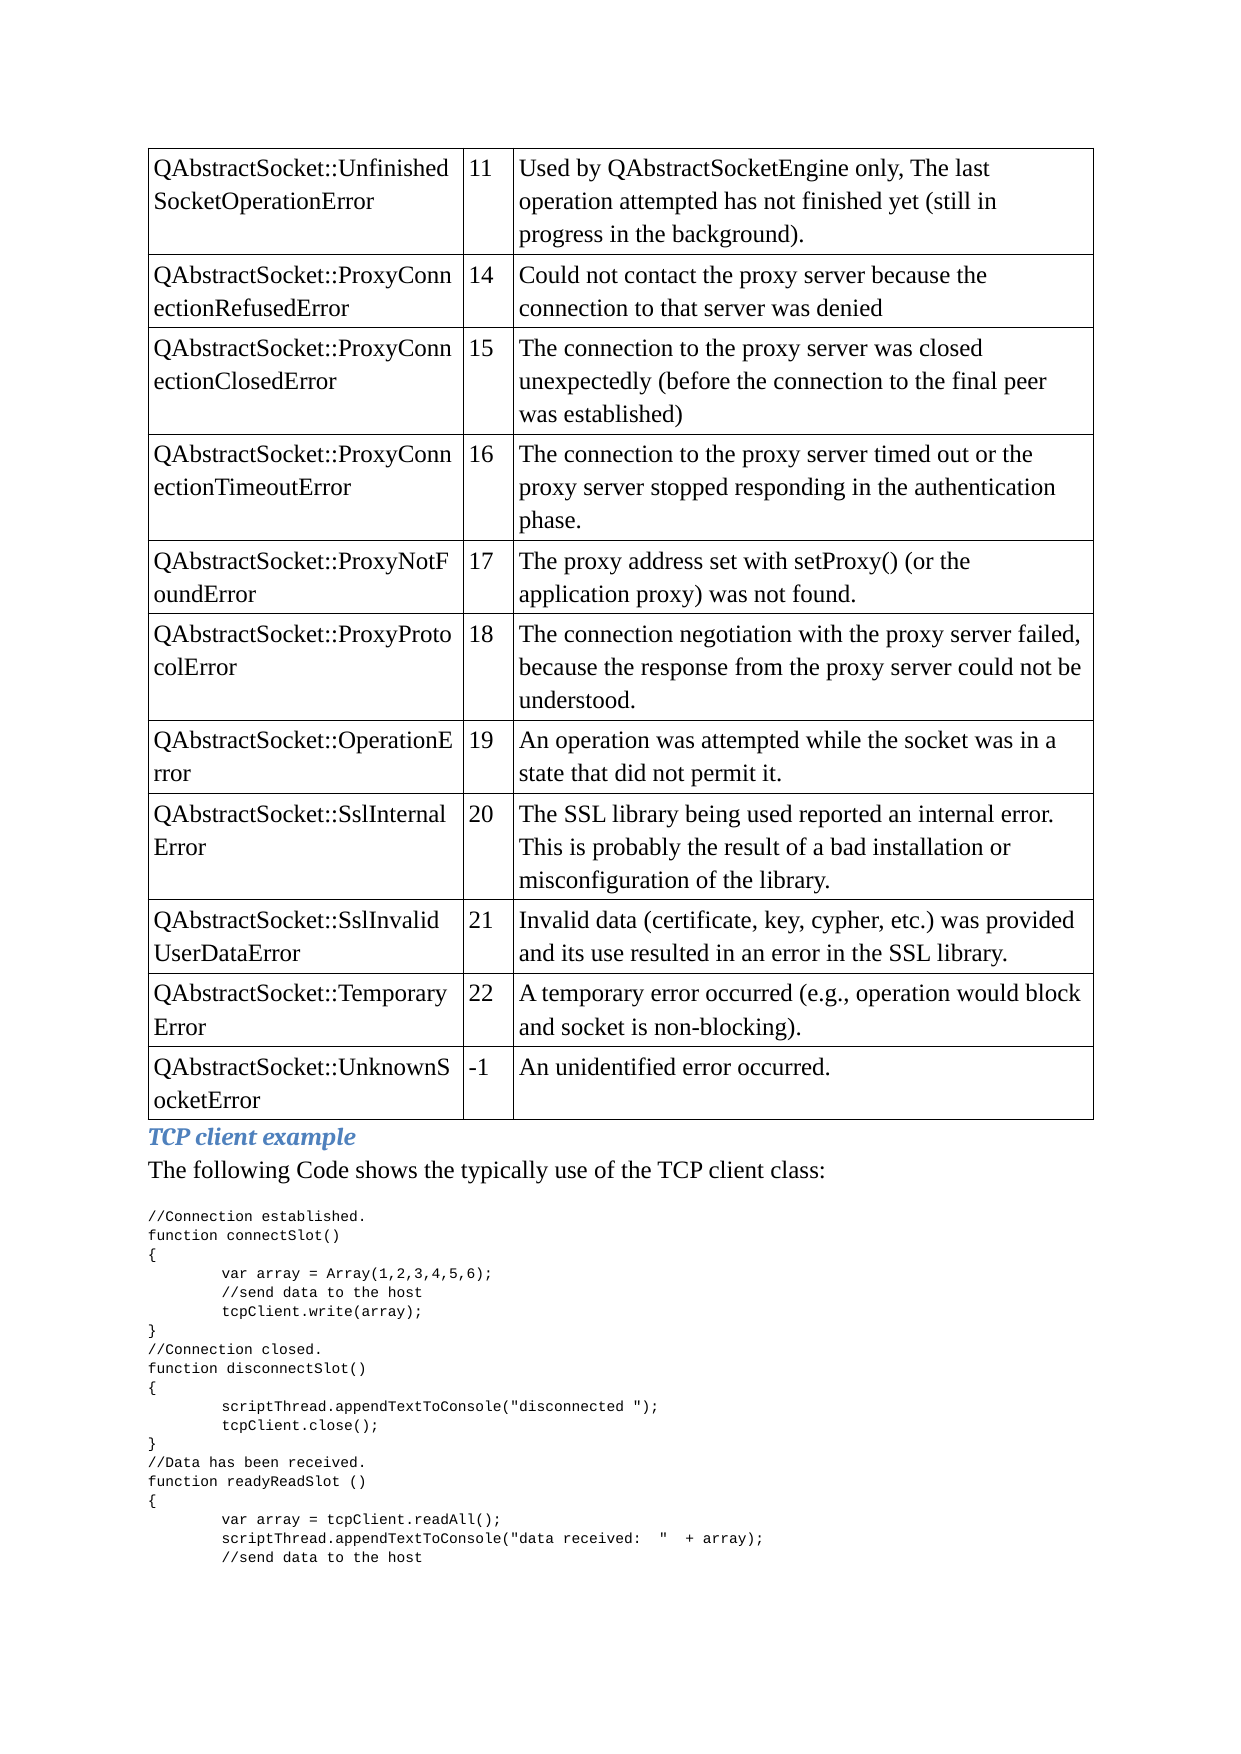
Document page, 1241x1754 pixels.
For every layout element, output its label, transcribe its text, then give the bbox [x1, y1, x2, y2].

table_cell An unidentified error occurred. [514, 1047, 1093, 1119]
table_cell 14 [464, 255, 513, 327]
table_cell 19 [464, 721, 513, 793]
table_cell QAbstractSocket::ProxyConnectionTimeoutError [149, 435, 463, 540]
text //send data to the host [148, 1551, 1093, 1567]
table_cell QAbstractSocket::TemporaryError [149, 974, 463, 1046]
table_cell 11 [464, 149, 513, 254]
table_cell The connection negotiation with the proxy server failed, because the response from the proxy server could not be understood. [514, 614, 1093, 720]
text //Connection closed. [148, 1342, 1093, 1358]
table_cell The connection to the proxy server timed out or the proxy server stopped responding in the authentication phase. [514, 435, 1093, 540]
table_cell QAbstractSocket::OperationError [149, 721, 463, 793]
table_cell 15 [464, 328, 513, 434]
table_cell The connection to the proxy server was closed unexpectedly (before the connection to the final peer was established) [514, 328, 1093, 434]
table_cell QAbstractSocket::UnfinishedSocketOperationError [149, 149, 463, 254]
text function connectSlot() [148, 1228, 1093, 1245]
text { [148, 1494, 1093, 1510]
table_cell QAbstractSocket::SslInternalError [149, 794, 463, 899]
table_cell The SSL library being used reported an internal error. This is probably the result of a bad installation or misconfiguration of the library. [514, 794, 1093, 899]
table_cell 18 [464, 614, 513, 720]
text //Connection established. [148, 1209, 1093, 1226]
table_cell QAbstractSocket::UnknownSocketError [149, 1047, 463, 1119]
table_cell An operation was attempted while the socket was in a state that did not permit it. [514, 721, 1093, 793]
table_cell Invalid data (certificate, key, cypher, etc.) was provided and its use resulted in an error in the SSL library. [514, 900, 1093, 973]
text //Data has been received. [148, 1456, 1093, 1472]
text { [148, 1247, 1093, 1264]
text scriptThread.appendTextToConsole("disconnected "); [148, 1399, 1093, 1415]
text function readyReadSlot () [148, 1475, 1093, 1491]
text scriptThread.appendTextToConsole("data received: " + array); [148, 1532, 1093, 1548]
table_cell QAbstractSocket::ProxyConnectionRefusedError [149, 255, 463, 327]
text tcpClient.write(array); [148, 1304, 1093, 1321]
text function disconnectSlot() [148, 1361, 1093, 1377]
table_cell 16 [464, 435, 513, 540]
text var array = tcpClient.readAll(); [148, 1513, 1093, 1529]
table_cell QAbstractSocket::ProxyProtocolError [149, 614, 463, 720]
table_cell 17 [464, 541, 513, 613]
table_cell A temporary error occurred (e.g., operation would block and socket is non-blocking). [514, 974, 1093, 1046]
text //send data to the host [148, 1285, 1093, 1302]
text { [148, 1380, 1093, 1396]
table_cell The proxy address set with setProxy() (or the application proxy) was not found. [514, 541, 1093, 613]
table_cell -1 [464, 1047, 513, 1119]
table_cell 20 [464, 794, 513, 899]
table_cell Could not contact the proxy server because the connection to that server was denied [514, 255, 1093, 327]
text The following Code shows the typically use of the TCP client class: [148, 1155, 1093, 1184]
table_cell 22 [464, 974, 513, 1046]
table_cell 21 [464, 900, 513, 973]
table_cell QAbstractSocket::SslInvalidUserDataError [149, 900, 463, 973]
table_cell QAbstractSocket::ProxyConnectionClosedError [149, 328, 463, 434]
table_cell QAbstractSocket::ProxyNotFoundError [149, 541, 463, 613]
table_cell Used by QAbstractSocketEngine only, The last operation attempted has not finished yet (still in progress in the background). [514, 149, 1093, 254]
text var array = Array(1,2,3,4,5,6); [148, 1266, 1093, 1283]
text } [148, 1437, 1093, 1453]
text tcpClient.close(); [148, 1418, 1093, 1434]
text } [148, 1323, 1093, 1339]
subtitle TCP client example [148, 1122, 1093, 1151]
